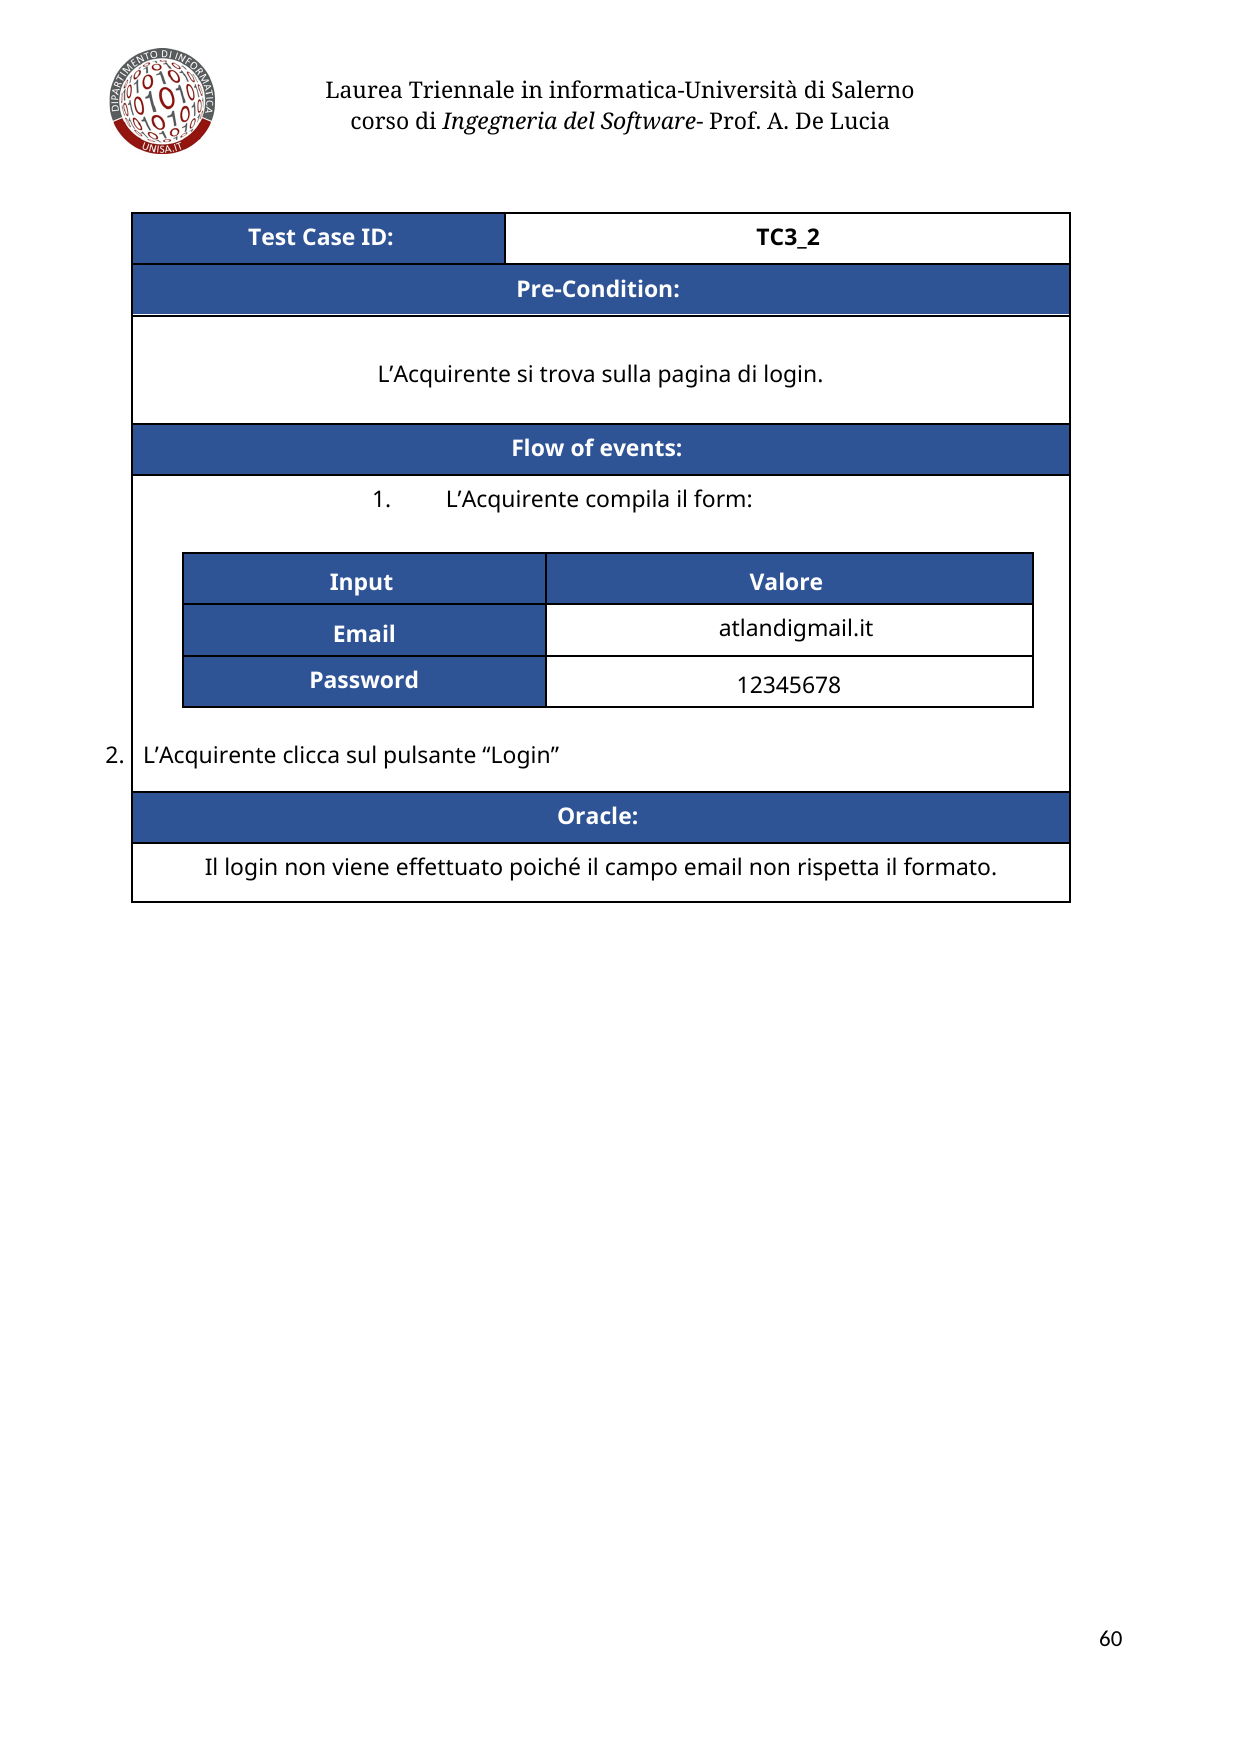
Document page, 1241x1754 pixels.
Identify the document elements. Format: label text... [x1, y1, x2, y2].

table_cell Email [184, 605, 545, 655]
table_header Test Case ID: [133, 214, 504, 263]
table_cell Pre-Condition: [133, 265, 1069, 314]
table_cell Oracle: [133, 793, 1069, 842]
table_cell 12345678 [547, 657, 1032, 706]
table_header Valore [547, 554, 1032, 603]
table_cell Password [184, 657, 545, 706]
table_cell Il login non viene effettuato poiché il campo email non rispetta il formato. [133, 844, 1069, 901]
table_header Input [184, 554, 545, 603]
table_cell L’Acquirente compila il form: L’Acquirente clicca sul pulsante “Login” [133, 476, 1069, 791]
table_header TC3_2 [506, 214, 1069, 263]
table_cell L’Acquirente si trova sulla pagina di login. [133, 317, 1069, 423]
table_cell Flow of events: [133, 425, 1069, 474]
table_cell atlandigmail.it [547, 605, 1032, 655]
